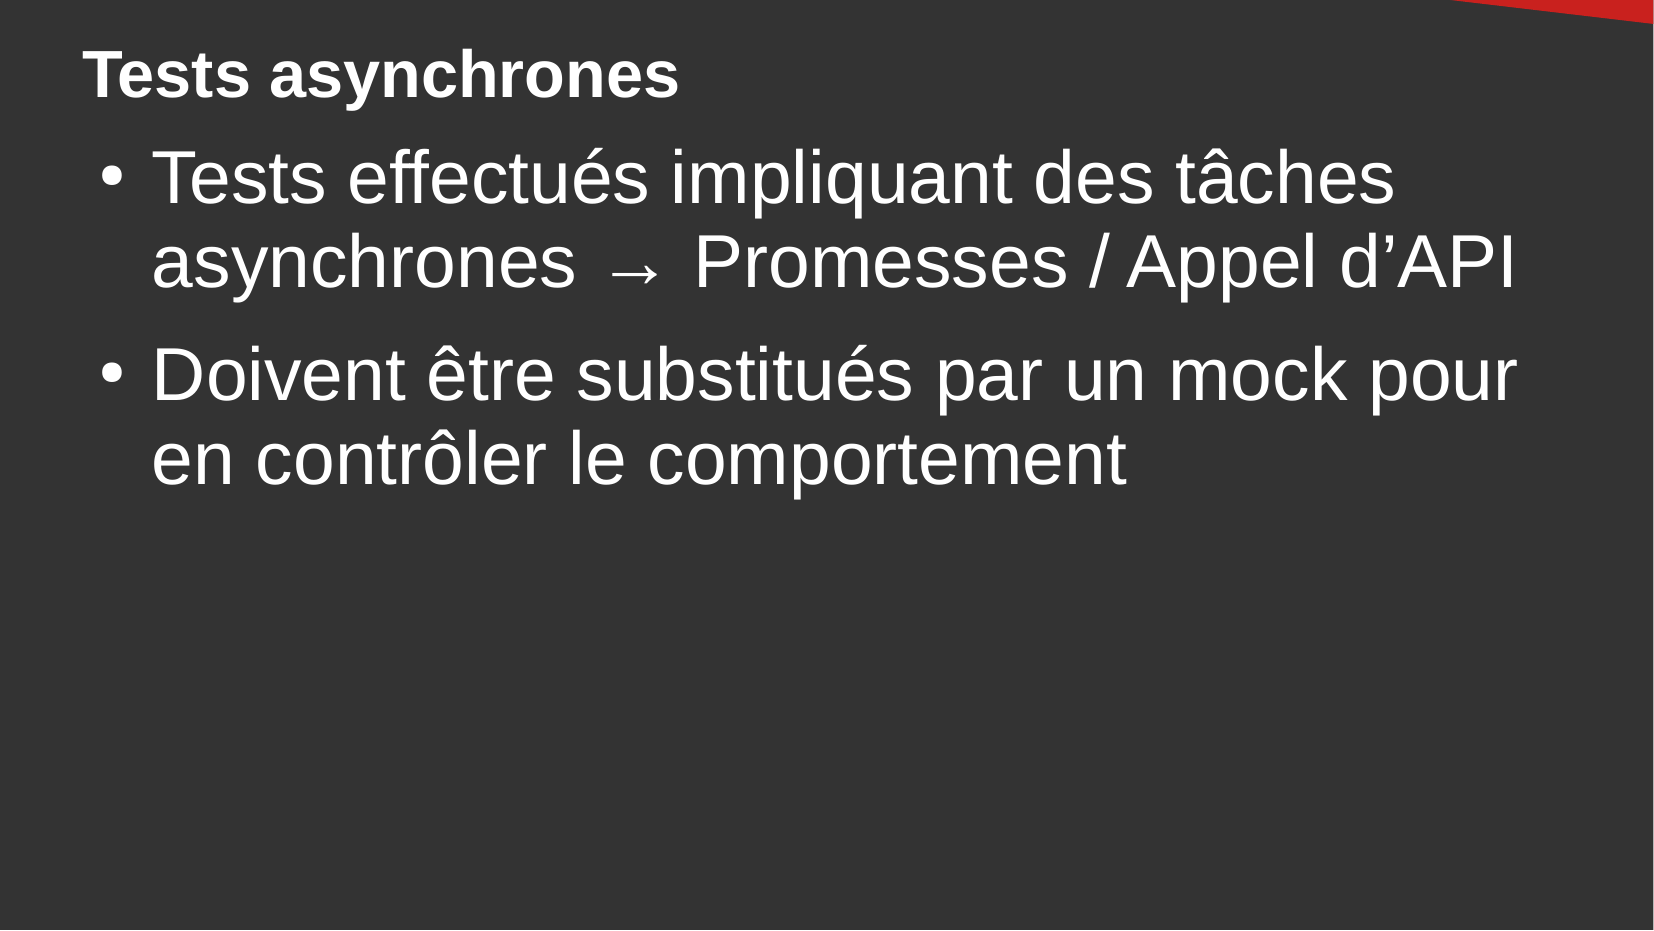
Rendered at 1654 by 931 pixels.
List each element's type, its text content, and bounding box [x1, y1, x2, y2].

title Tests asynchrones [82, 37, 1571, 112]
text_box [1450, 0, 1654, 25]
list Tests effectués impliquant des tâches asynchrones → Promesses / Appel d’API Doivent être substitués par un mock pour en contrôler le comportement [80, 135, 1619, 721]
